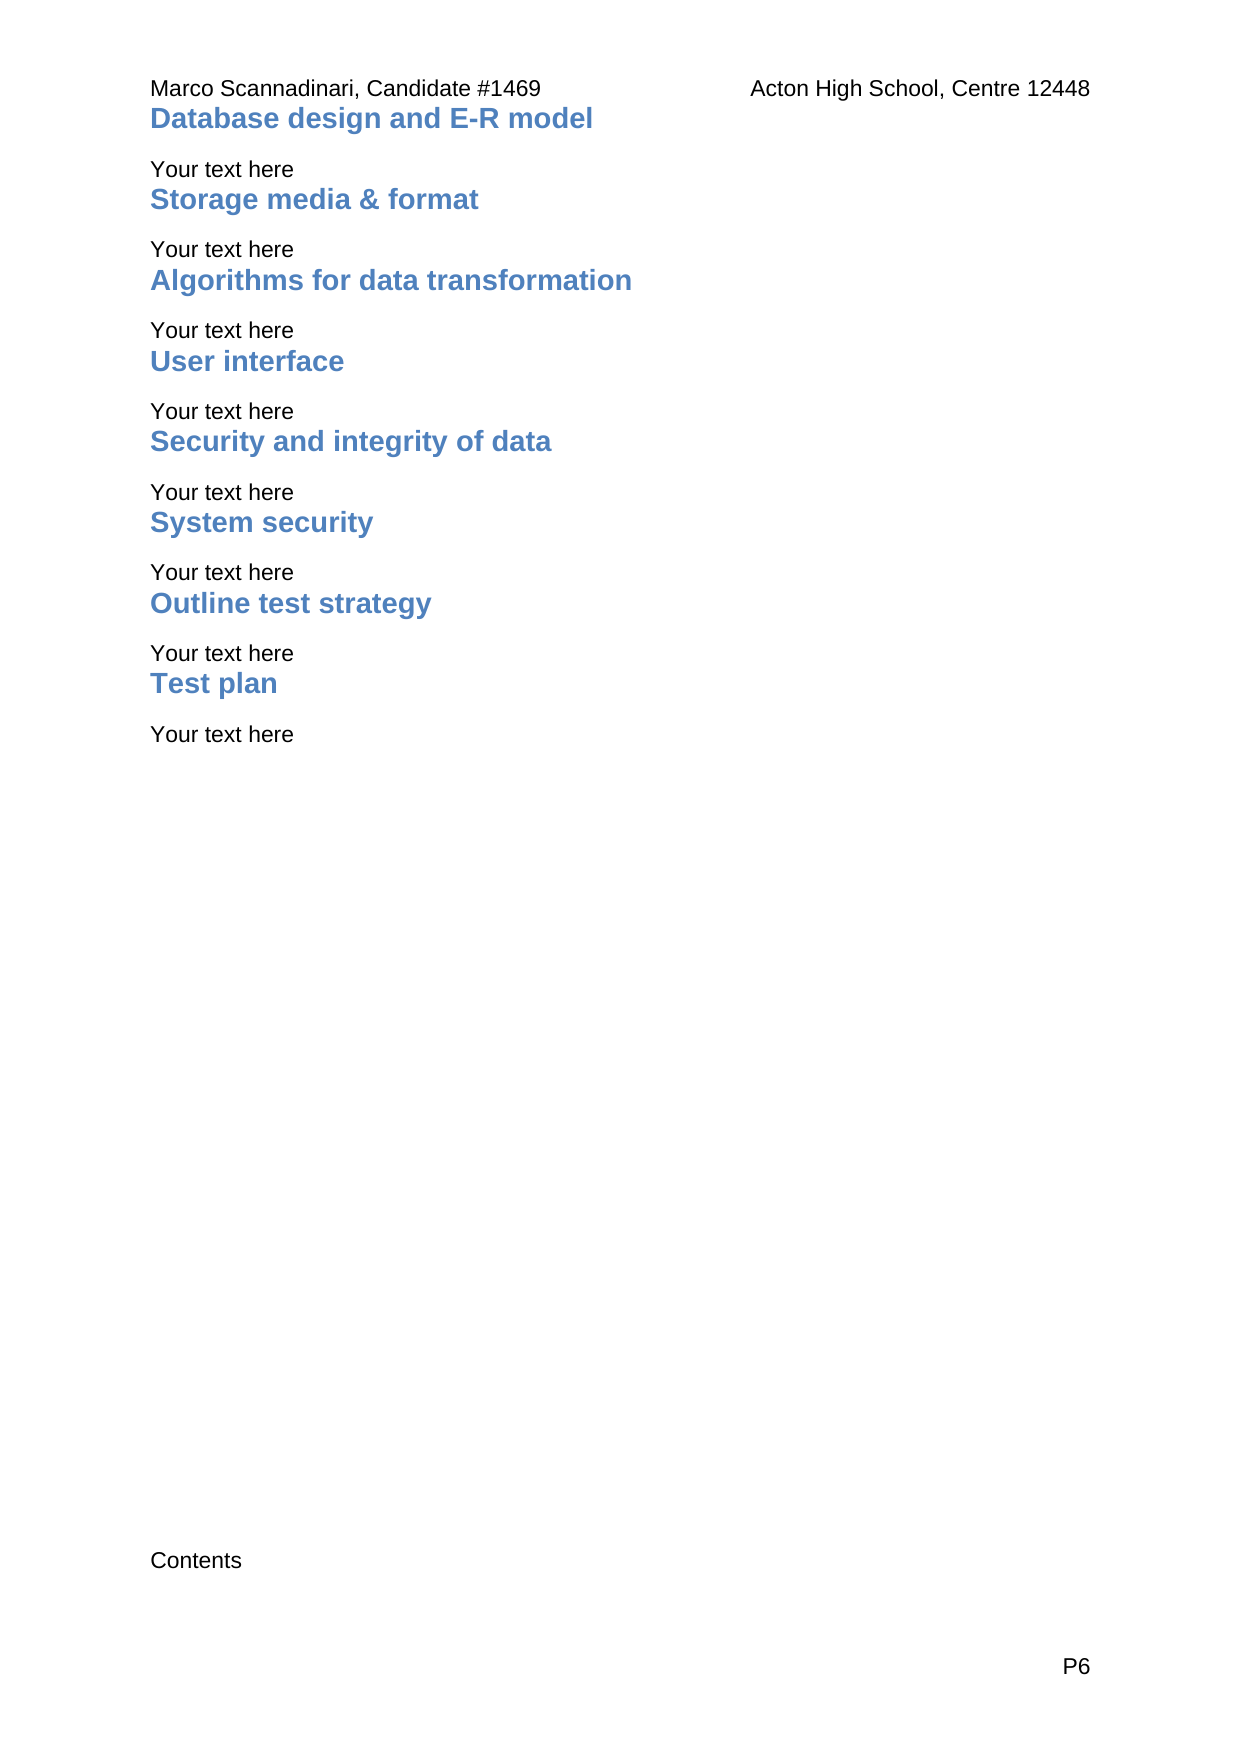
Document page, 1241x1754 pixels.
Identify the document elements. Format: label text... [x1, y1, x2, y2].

subtitle Security and integrity of data [150, 424, 1090, 458]
text Your text here [150, 721, 1090, 747]
subtitle Storage media & format [150, 182, 1090, 216]
text Your text here [150, 156, 1090, 182]
text Your text here [150, 640, 1090, 666]
subtitle Algorithms for data transformation [150, 263, 1090, 296]
subtitle User interface [150, 343, 1090, 377]
subtitle Outline test strategy [150, 586, 1090, 619]
subtitle System security [150, 505, 1090, 538]
subtitle Test plan [150, 666, 1090, 700]
text Your text here [150, 398, 1090, 424]
subtitle Database design and E-R model [150, 101, 1090, 135]
text Your text here [150, 479, 1090, 505]
text Your text here [150, 559, 1090, 586]
text Your text here [150, 236, 1090, 263]
text Your text here [150, 317, 1090, 343]
